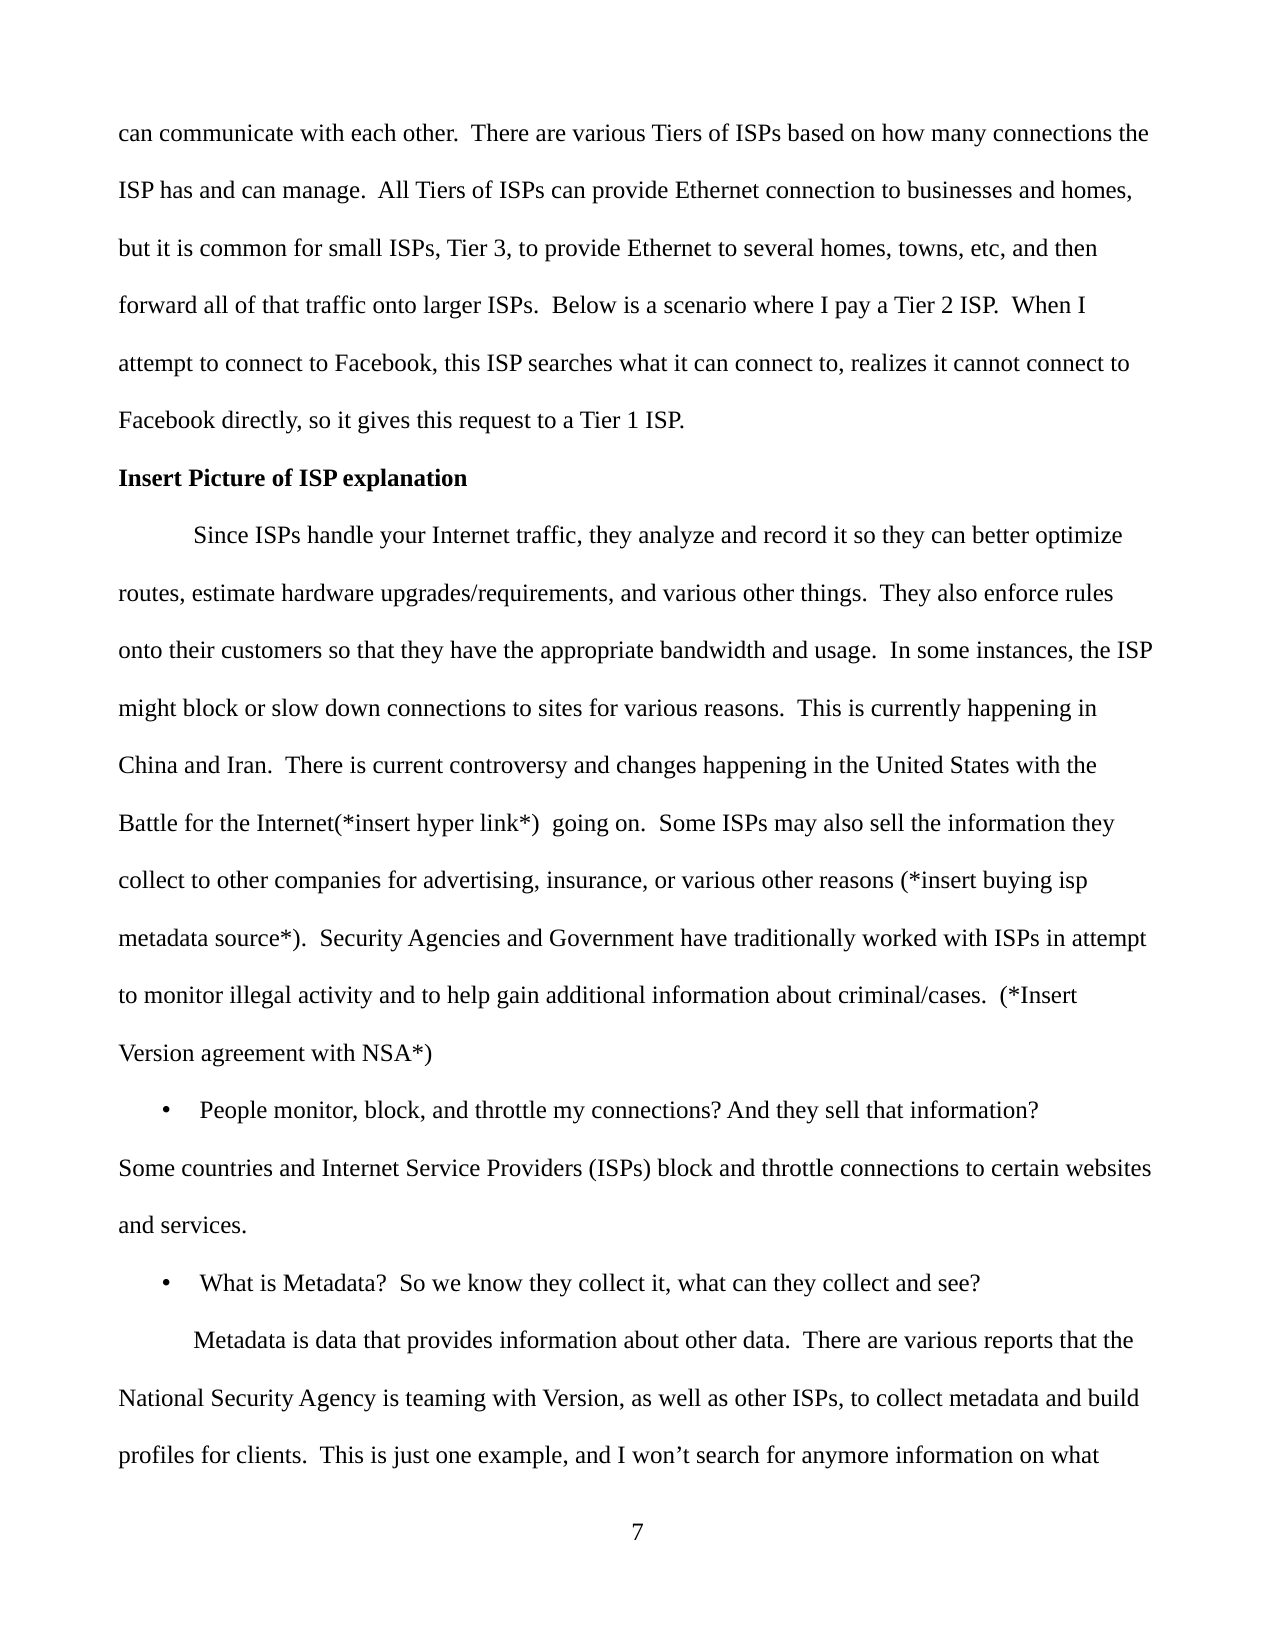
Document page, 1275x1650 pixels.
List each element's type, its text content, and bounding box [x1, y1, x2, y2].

text Since ISPs handle your Internet traffic, they analyze and record it so they can better optimize routes, estimate hardware upgrades/requirements, and various other things. They also enforce rules onto their customers so that they have the appropriate bandwidth and usage. In some instances, the ISP might block or slow down connections to sites for various reasons. This is currently happening in China and Iran. There is current controversy and changes happening in the United States with the Battle for the Internet(*insert hyper link*) going on. Some ISPs may also sell the information they collect to other companies for advertising, insurance, or various other reasons (*insert buying isp metadata source*). Security Agencies and Government have traditionally worked with ISPs in attempt to monitor illegal activity and to help gain additional information about criminal/cases. (*Insert Version agreement with NSA*) [118, 521, 1157, 1067]
text can communicate with each other. There are various Tiers of ISPs based on how many connections the ISP has and can manage. All Tiers of ISPs can provide Ethernet connection to businesses and homes, but it is common for small ISPs, Tier 3, to provide Ethernet to several homes, towns, etc, and then forward all of that traffic onto larger ISPs. Below is a scenario where I pay a Tier 2 ISP. When I attempt to connect to Facebook, this ISP searches what it can connect to, realizes it cannot connect to Facebook directly, so it gives this request to a Tier 1 ISP. [118, 118, 1157, 434]
list What is Metadata? So we know they collect it, what can they collect and see? [162, 1268, 1157, 1297]
list People monitor, block, and throttle my connections? And they sell that information? [162, 1096, 1157, 1124]
text Insert Picture of ISP explanation [118, 463, 1157, 492]
text Metadata is data that provides information about other data. There are various reports that the National Security Agency is teaming with Version, as well as other ISPs, to collect metadata and build profiles for clients. This is just one example, and I won’t search for anymore information on what [118, 1326, 1157, 1469]
text Some countries and Internet Service Providers (ISPs) block and throttle connections to certain websites and services. [118, 1153, 1157, 1239]
